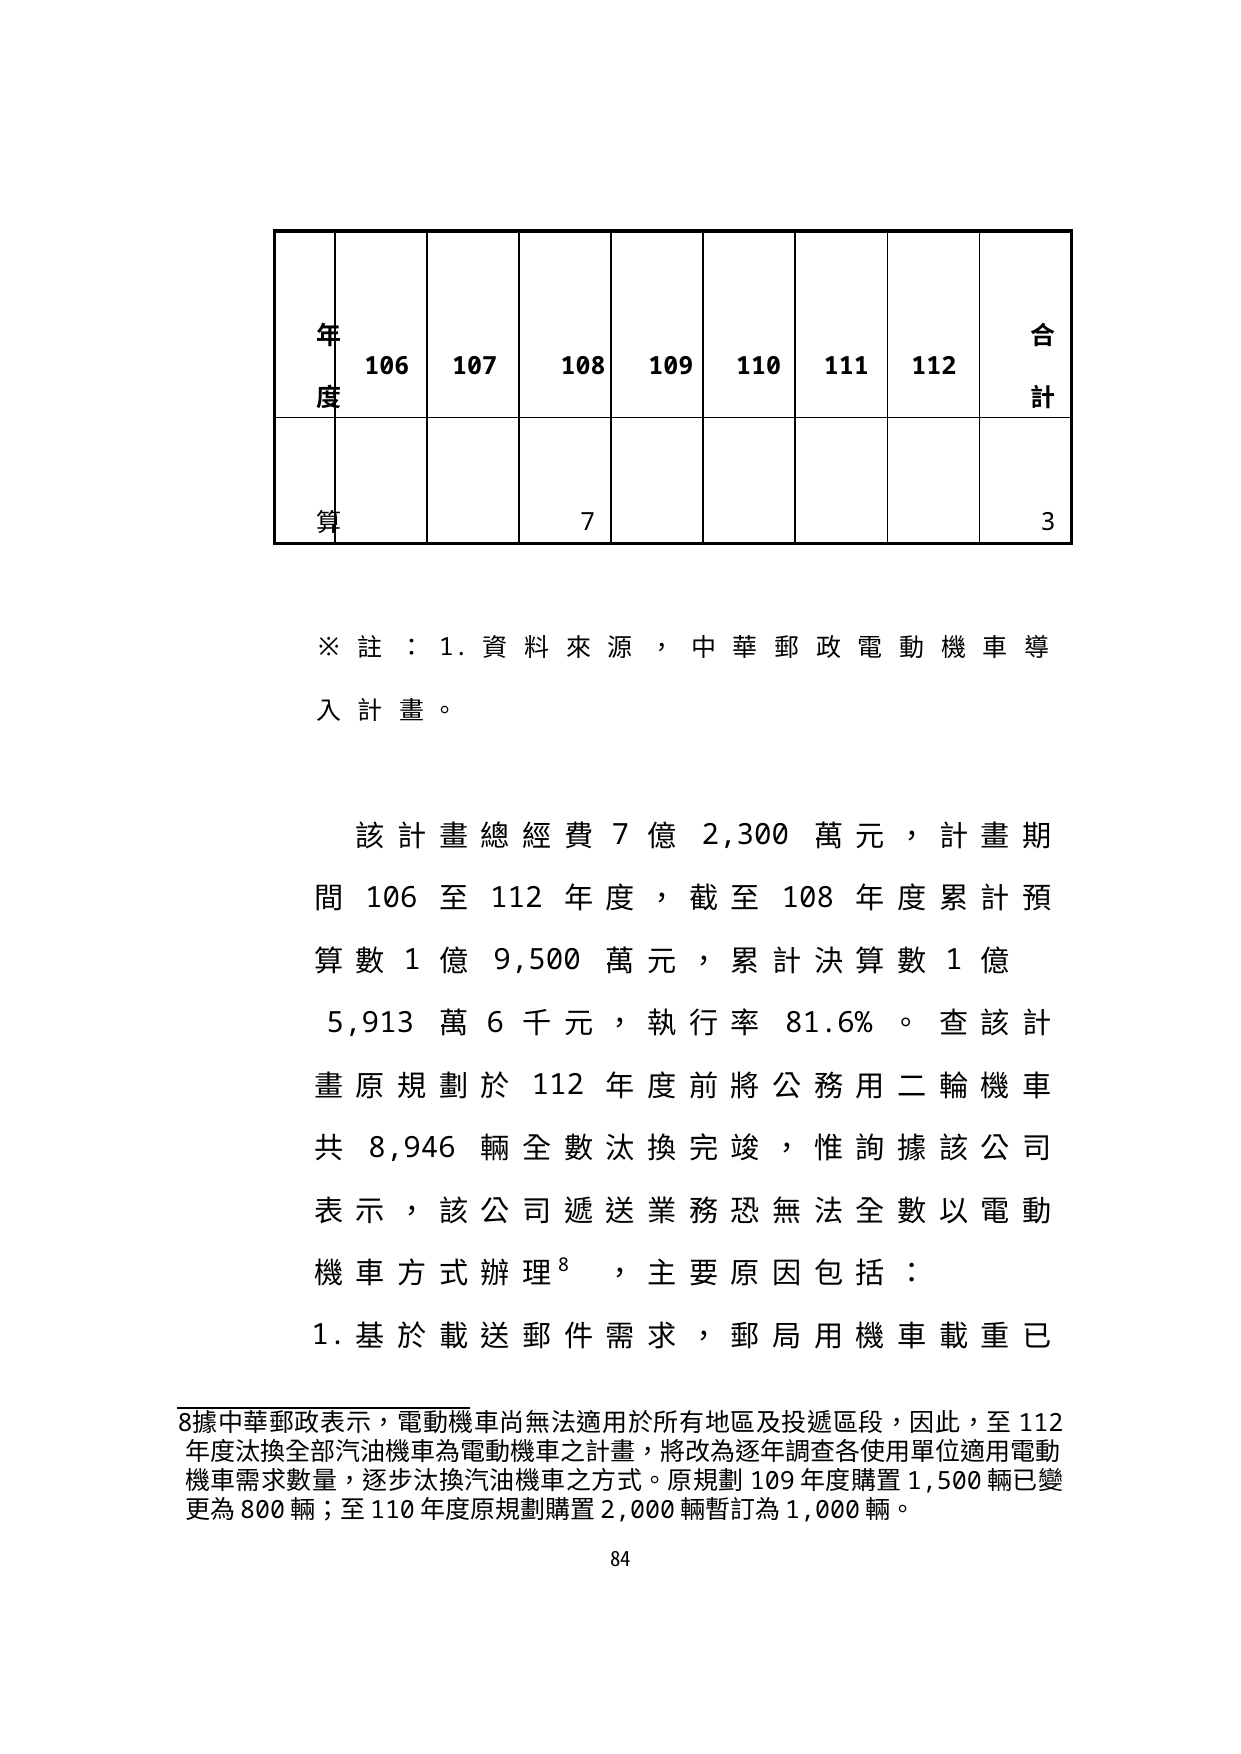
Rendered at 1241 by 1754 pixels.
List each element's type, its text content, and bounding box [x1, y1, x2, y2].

table_cell [428, 418, 518, 542]
table_cell [888, 418, 979, 542]
table_header 109 [612, 233, 702, 417]
table_header 112 [888, 233, 979, 417]
text 該計畫總經費7億2,300萬元，計畫期間106至112年度，截至108年度累計預算數1億9,500萬元，累計決算數1億5,913萬6千元，執行率81.6%。查該計畫原規劃於112年度前將公務用二輪機車共8,946輛全數汰換完竣，惟詢據該公司表示，該公司遞送業務恐無法全數以電動機車方式辦理，主要原因包括： [271, 792, 1058, 1292]
table_header 111 [796, 233, 887, 417]
table_cell 7 [520, 418, 610, 542]
table_header 年度 [276, 233, 334, 417]
text 據中華郵政表示，電動機車尚無法適用於所有地區及投遞區段，因此，至112年度汰換全部汽油機車為電動機車之計畫，將改為逐年調查各使用單位適用電動機車需求數量，逐步汰換汽油機車之方式。原規劃109年度購置1,500輛已變更為800輛；至110年度原規劃購置2,000輛暫訂為1,000輛。 [177, 1408, 1063, 1525]
table_header 合計 [980, 233, 1070, 417]
table_cell 3 [980, 418, 1070, 542]
table_cell 預算 [276, 418, 334, 542]
table_cell 0.5 [336, 418, 426, 542]
table_header 107 [428, 233, 518, 417]
text 1.基於載送郵件需求，郵局用機車載重已 [271, 1292, 1058, 1354]
text ※註：1.資料來源，中華郵政電動機車導入計畫。 [271, 604, 1058, 729]
table_cell [796, 418, 887, 542]
table_header 106 [336, 233, 426, 417]
table_header 110 [704, 233, 794, 417]
table_cell [612, 418, 702, 542]
table_header 108 [520, 233, 610, 417]
table_cell [704, 418, 794, 542]
